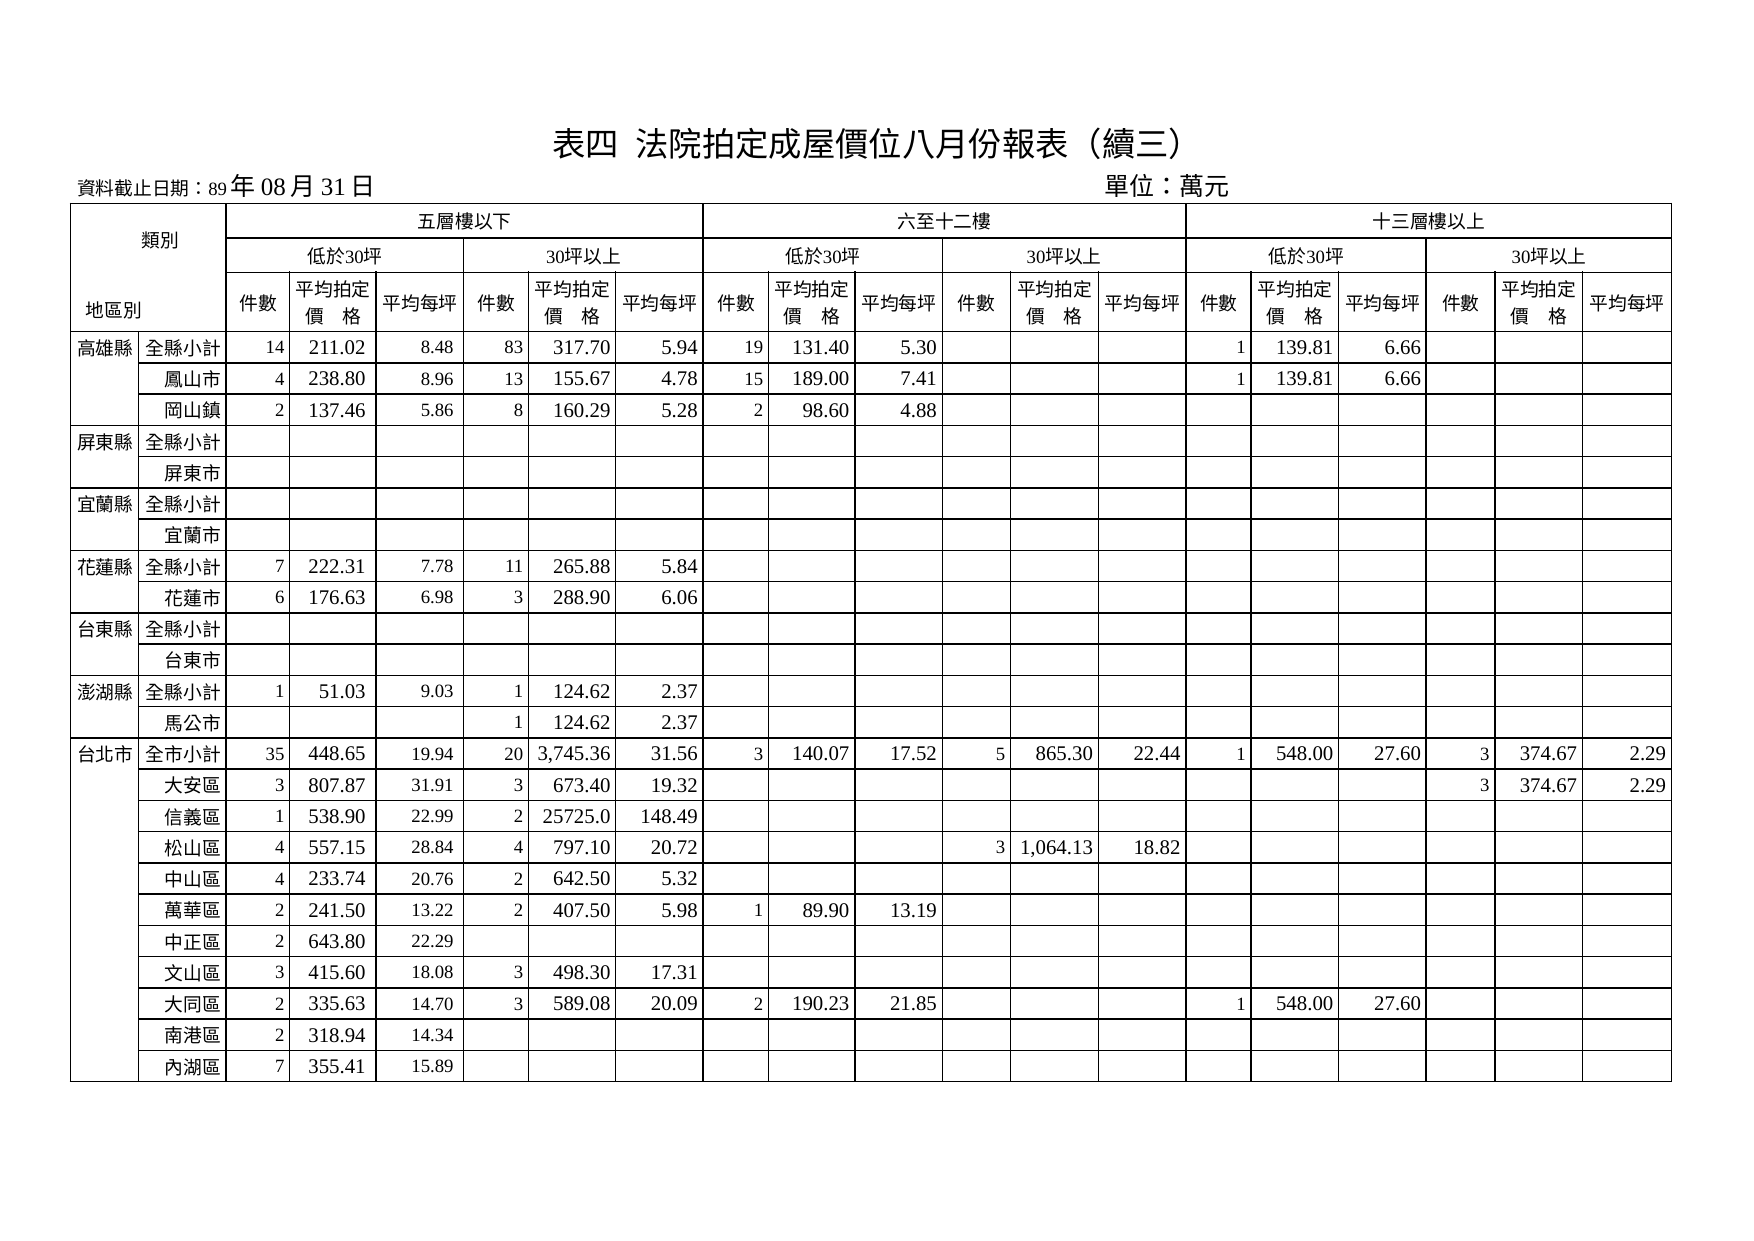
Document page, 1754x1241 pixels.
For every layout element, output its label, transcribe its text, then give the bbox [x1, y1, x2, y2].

table_cell 信義區 [139, 801, 225, 831]
table_cell [943, 801, 1010, 831]
table_cell [616, 457, 702, 487]
table_cell 低於30坪 [227, 239, 463, 271]
table_cell [1252, 614, 1338, 643]
table_cell [227, 489, 289, 518]
table_cell [1427, 989, 1494, 1018]
table_cell [1339, 832, 1425, 862]
table_cell 2 [704, 395, 768, 424]
table_cell [1011, 864, 1098, 893]
table_cell [856, 582, 942, 612]
table_cell [1252, 957, 1338, 987]
table_cell [1187, 645, 1250, 674]
table_cell [943, 645, 1010, 674]
table_cell [704, 582, 768, 612]
table_cell 137.46 [290, 395, 375, 424]
table_cell 27.60 [1339, 989, 1425, 1018]
table_cell 233.74 [290, 864, 375, 893]
table_cell 件數 [943, 273, 1010, 331]
table_cell [616, 1051, 702, 1081]
table_cell [1496, 364, 1582, 393]
table_cell [1187, 895, 1250, 924]
table_cell 全縣小計 [139, 614, 225, 643]
table_cell 台東市 [139, 645, 225, 674]
table_cell 3 [1427, 739, 1494, 768]
table_cell 馬公市 [139, 707, 225, 737]
table_cell 4 [464, 832, 528, 862]
table_cell [1252, 676, 1338, 706]
table_cell [71, 893, 138, 924]
table_cell 平均拍定價 格 [529, 273, 615, 331]
table_cell 18.82 [1099, 832, 1185, 862]
table_cell 2.37 [616, 676, 702, 706]
table_cell 407.50 [529, 895, 615, 924]
table_cell [856, 770, 942, 799]
table_cell [464, 1020, 528, 1049]
table_cell [943, 770, 1010, 799]
table_cell [227, 707, 289, 737]
table_cell 平均拍定價 格 [1252, 273, 1338, 331]
table_cell [227, 426, 289, 456]
table_cell 548.00 [1252, 739, 1338, 768]
table_cell [1099, 364, 1185, 393]
table_cell [1583, 1020, 1671, 1049]
table_cell [943, 489, 1010, 518]
table_cell 平均每坪 [856, 273, 942, 331]
table_cell 7 [227, 551, 289, 581]
table_cell 14 [227, 332, 289, 362]
table_cell 20.72 [616, 832, 702, 862]
table_cell [1252, 864, 1338, 893]
table_header 六至十二樓 [704, 204, 1185, 237]
table_cell 宜蘭縣 [71, 489, 138, 518]
table_cell [769, 770, 854, 799]
table_cell [704, 707, 768, 737]
table_cell 1,064.13 [1011, 832, 1098, 862]
table_cell [1427, 926, 1494, 956]
table_cell 548.00 [1252, 989, 1338, 1018]
table_cell [1011, 1051, 1098, 1081]
table_cell [1099, 332, 1185, 362]
table_cell 3 [227, 957, 289, 987]
table_cell [1011, 582, 1098, 612]
table_cell [1011, 332, 1098, 362]
table_cell 673.40 [529, 770, 615, 799]
table_cell [1099, 489, 1185, 518]
table_cell [1011, 1020, 1098, 1049]
table_cell [1011, 989, 1098, 1018]
table_cell [529, 426, 615, 456]
table_cell [1496, 332, 1582, 362]
table_cell [227, 457, 289, 487]
table_cell 2.37 [616, 707, 702, 737]
table_cell 797.10 [529, 832, 615, 862]
table_cell 3 [1427, 770, 1494, 799]
table_cell [1011, 957, 1098, 987]
table_cell 3 [943, 832, 1010, 862]
table_cell [1187, 957, 1250, 987]
table_cell 全縣小計 [139, 332, 225, 362]
table_cell [1187, 395, 1250, 424]
table_cell [704, 864, 768, 893]
table_cell [1583, 332, 1671, 362]
table_cell [943, 676, 1010, 706]
table_cell 15 [704, 364, 768, 393]
table_cell [704, 489, 768, 518]
table_cell [1427, 645, 1494, 674]
table_cell 30坪以上 [464, 239, 702, 271]
table_cell 222.31 [290, 551, 375, 581]
table_cell [1583, 801, 1671, 831]
table_cell [943, 707, 1010, 737]
table_cell [769, 520, 854, 549]
table_cell 160.29 [529, 395, 615, 424]
table_cell [1252, 520, 1338, 549]
table_cell 5.28 [616, 395, 702, 424]
table_cell [1496, 489, 1582, 518]
table_cell [464, 645, 528, 674]
table_cell 2 [227, 895, 289, 924]
table_cell [1252, 770, 1338, 799]
table_cell 355.41 [290, 1051, 375, 1081]
table_cell 平均每坪 [1099, 273, 1185, 331]
table_cell 317.70 [529, 332, 615, 362]
table_cell [943, 1020, 1010, 1049]
table_cell [1099, 1020, 1185, 1049]
table_cell 2.29 [1583, 770, 1671, 799]
table_cell 2 [227, 395, 289, 424]
table_cell [1427, 551, 1494, 581]
table_cell [943, 395, 1010, 424]
table_cell [856, 551, 942, 581]
table_cell [529, 614, 615, 643]
table_header 五層樓以下 [227, 204, 702, 237]
table_cell [943, 957, 1010, 987]
table_cell [1339, 489, 1425, 518]
table_cell 589.08 [529, 989, 615, 1018]
table_cell 13.19 [856, 895, 942, 924]
table_cell [1427, 864, 1494, 893]
table_cell [1187, 457, 1250, 487]
table_cell 低於30坪 [704, 239, 942, 271]
table_cell [71, 987, 138, 1018]
table_cell 17.52 [856, 739, 942, 768]
table_cell [464, 1051, 528, 1081]
table_cell [1252, 645, 1338, 674]
table_cell 15.89 [377, 1051, 463, 1081]
table_cell [769, 457, 854, 487]
table_cell [616, 614, 702, 643]
table_cell 平均每坪 [1339, 273, 1425, 331]
table_cell [856, 1051, 942, 1081]
table_cell [290, 489, 375, 518]
table_cell [1011, 426, 1098, 456]
table_cell [1011, 395, 1098, 424]
table_cell [1427, 832, 1494, 862]
table_cell 25725.0 [529, 801, 615, 831]
table_cell [1252, 832, 1338, 862]
table_cell 20.76 [377, 864, 463, 893]
table_cell [71, 393, 138, 424]
table_cell [1339, 426, 1425, 456]
table_cell [71, 1050, 138, 1081]
table_cell 中山區 [139, 864, 225, 893]
table_cell 374.67 [1496, 739, 1582, 768]
table_cell 176.63 [290, 582, 375, 612]
table_cell 8.96 [377, 364, 463, 393]
table_cell [1252, 707, 1338, 737]
table_cell 台北市 [71, 739, 138, 768]
table_cell [1099, 520, 1185, 549]
table_cell [1496, 614, 1582, 643]
table_cell [71, 831, 138, 862]
text 表四 法院拍定成屋價位八月份報表（續三） [77, 118, 1677, 166]
table_cell [1011, 489, 1098, 518]
table_cell [1427, 332, 1494, 362]
table_cell [377, 520, 463, 549]
table_cell 低於30坪 [1187, 239, 1425, 271]
table_cell [1339, 645, 1425, 674]
table_cell [1099, 426, 1185, 456]
table_cell 6.66 [1339, 364, 1425, 393]
table_cell 189.00 [769, 364, 854, 393]
table_cell 大安區 [139, 770, 225, 799]
table_cell [1187, 801, 1250, 831]
table_cell [1583, 707, 1671, 737]
table_cell [1099, 1051, 1185, 1081]
table_cell [1583, 582, 1671, 612]
table_cell [1583, 395, 1671, 424]
table_cell [1252, 926, 1338, 956]
table_cell [1583, 457, 1671, 487]
table_cell 19 [704, 332, 768, 362]
table_cell 8.48 [377, 332, 463, 362]
table_cell [1099, 957, 1185, 987]
table_cell [769, 707, 854, 737]
table_cell [943, 1051, 1010, 1081]
table_cell 288.90 [529, 582, 615, 612]
table_cell [704, 551, 768, 581]
table_cell 30坪以上 [943, 239, 1185, 271]
table_cell [943, 551, 1010, 581]
table_cell [769, 489, 854, 518]
table_cell [1496, 707, 1582, 737]
table_cell [71, 643, 138, 674]
table_cell 265.88 [529, 551, 615, 581]
table_cell 文山區 [139, 957, 225, 987]
table_cell 35 [227, 739, 289, 768]
table_cell [856, 645, 942, 674]
table_cell [290, 645, 375, 674]
table_cell [1099, 645, 1185, 674]
table_cell [1496, 832, 1582, 862]
table_cell [1339, 676, 1425, 706]
table_cell 平均拍定價 格 [290, 273, 375, 331]
table_cell [616, 426, 702, 456]
table_cell [1187, 707, 1250, 737]
table_cell 19.94 [377, 739, 463, 768]
table_cell [1583, 1051, 1671, 1081]
table_cell 7 [227, 1051, 289, 1081]
table_cell 6.98 [377, 582, 463, 612]
table_cell 3 [464, 957, 528, 987]
table_cell 6.06 [616, 582, 702, 612]
table_cell [704, 520, 768, 549]
table_cell [1496, 395, 1582, 424]
table_cell [704, 614, 768, 643]
table_cell 139.81 [1252, 332, 1338, 362]
table_cell [1187, 676, 1250, 706]
table_cell [704, 426, 768, 456]
table_cell [769, 676, 854, 706]
table_cell [464, 457, 528, 487]
table_cell 30坪以上 [1427, 239, 1671, 271]
table_cell 1 [227, 801, 289, 831]
table_cell [1496, 582, 1582, 612]
table_cell 萬華區 [139, 895, 225, 924]
table_cell 498.30 [529, 957, 615, 987]
table_cell 211.02 [290, 332, 375, 362]
table_cell [704, 1051, 768, 1081]
table_cell [1496, 457, 1582, 487]
table_cell 1 [1187, 739, 1250, 768]
table_cell 642.50 [529, 864, 615, 893]
table_cell [1187, 489, 1250, 518]
table_cell 19.32 [616, 770, 702, 799]
table_cell 全縣小計 [139, 426, 225, 456]
table_cell 14.70 [377, 989, 463, 1018]
table_cell 2.29 [1583, 739, 1671, 768]
table_cell [704, 957, 768, 987]
table_cell [1252, 551, 1338, 581]
table_cell 318.94 [290, 1020, 375, 1049]
table_cell [1011, 457, 1098, 487]
table_cell 31.91 [377, 770, 463, 799]
table_cell [1427, 707, 1494, 737]
table_cell 鳳山市 [139, 364, 225, 393]
table_cell [1099, 895, 1185, 924]
table_cell 3 [464, 989, 528, 1018]
table_cell 807.87 [290, 770, 375, 799]
table_cell [1496, 1020, 1582, 1049]
table_cell [1187, 520, 1250, 549]
table_cell [1187, 614, 1250, 643]
table_cell 5.30 [856, 332, 942, 362]
table_cell 83 [464, 332, 528, 362]
table_cell 415.60 [290, 957, 375, 987]
table_cell [769, 926, 854, 956]
table_cell 9.03 [377, 676, 463, 706]
table_cell 1 [227, 676, 289, 706]
table_cell [1187, 832, 1250, 862]
table_cell 148.49 [616, 801, 702, 831]
table_cell [856, 614, 942, 643]
table_cell 5.84 [616, 551, 702, 581]
table_cell 件數 [464, 273, 528, 331]
table_cell [464, 614, 528, 643]
table_cell [377, 457, 463, 487]
table_cell [1099, 551, 1185, 581]
table_cell [1187, 770, 1250, 799]
table_cell [1427, 582, 1494, 612]
table_cell [1427, 957, 1494, 987]
table_cell 2 [464, 895, 528, 924]
table_cell [1339, 1051, 1425, 1081]
table_header 十三層樓以上 [1187, 204, 1671, 237]
table_cell [769, 864, 854, 893]
table_cell [856, 864, 942, 893]
table_cell 5.94 [616, 332, 702, 362]
table_cell [1099, 676, 1185, 706]
table_cell [1496, 864, 1582, 893]
table_cell [227, 645, 289, 674]
text 資料截止日期：89年08月31日 單位：萬元 [77, 166, 1677, 203]
table_cell [290, 426, 375, 456]
table_cell [856, 676, 942, 706]
table_cell [856, 707, 942, 737]
table_cell [943, 614, 1010, 643]
table_cell [1583, 864, 1671, 893]
table_cell 27.60 [1339, 739, 1425, 768]
table_cell [1011, 614, 1098, 643]
table_cell 557.15 [290, 832, 375, 862]
table_cell [616, 520, 702, 549]
table_cell [769, 551, 854, 581]
table_cell [529, 520, 615, 549]
table_cell [1583, 895, 1671, 924]
table_cell 全縣小計 [139, 489, 225, 518]
table_cell 13 [464, 364, 528, 393]
table_cell [704, 645, 768, 674]
table_cell [71, 956, 138, 987]
table_cell [1099, 395, 1185, 424]
table_cell 131.40 [769, 332, 854, 362]
table_cell 155.67 [529, 364, 615, 393]
table_cell [704, 457, 768, 487]
table_cell [529, 1020, 615, 1049]
table_cell [1011, 520, 1098, 549]
table_cell [943, 364, 1010, 393]
table_cell 6.66 [1339, 332, 1425, 362]
table_cell 中正區 [139, 926, 225, 956]
table_cell [1339, 582, 1425, 612]
table_cell 4.88 [856, 395, 942, 424]
table_cell 3 [464, 582, 528, 612]
table_cell [616, 1020, 702, 1049]
table_cell [377, 645, 463, 674]
table_cell 屏東市 [139, 457, 225, 487]
table_cell [1187, 426, 1250, 456]
table_cell 平均每坪 [377, 273, 463, 331]
table_cell 台東縣 [71, 614, 138, 643]
table_cell [1583, 520, 1671, 549]
table_cell 20 [464, 739, 528, 768]
table_cell 花蓮市 [139, 582, 225, 612]
table_cell 高雄縣 [71, 332, 138, 362]
table_cell 5.86 [377, 395, 463, 424]
table_cell [1339, 926, 1425, 956]
table_cell 南港區 [139, 1020, 225, 1049]
table_cell 28.84 [377, 832, 463, 862]
table_cell [71, 1018, 138, 1049]
table_cell [1583, 989, 1671, 1018]
table_cell [529, 645, 615, 674]
table_cell 335.63 [290, 989, 375, 1018]
table_cell 岡山鎮 [139, 395, 225, 424]
table_cell [769, 832, 854, 862]
table_cell [464, 926, 528, 956]
table_cell 6 [227, 582, 289, 612]
table_cell [1339, 457, 1425, 487]
table_cell [704, 832, 768, 862]
table_cell 宜蘭市 [139, 520, 225, 549]
table_cell [704, 926, 768, 956]
table_cell 124.62 [529, 676, 615, 706]
table_cell [1099, 770, 1185, 799]
table_cell [1427, 395, 1494, 424]
table_cell [1252, 1020, 1338, 1049]
table_cell [1187, 551, 1250, 581]
table_cell [377, 489, 463, 518]
table_cell [704, 1020, 768, 1049]
table_cell [1583, 645, 1671, 674]
table_cell [1252, 582, 1338, 612]
table_cell 3 [227, 770, 289, 799]
table_cell [227, 614, 289, 643]
table_cell [943, 332, 1010, 362]
table_cell 3,745.36 [529, 739, 615, 768]
table_cell [1011, 895, 1098, 924]
table_cell [769, 614, 854, 643]
table_cell 平均每坪 [1583, 273, 1671, 331]
table_cell [1339, 895, 1425, 924]
table_header 類別 地區別 [71, 204, 225, 331]
table_cell [769, 801, 854, 831]
table_cell 4 [227, 364, 289, 393]
table_cell [1427, 895, 1494, 924]
table_cell [71, 925, 138, 956]
table_cell [1252, 1051, 1338, 1081]
table_cell [1427, 1020, 1494, 1049]
table_cell [1339, 1020, 1425, 1049]
table_cell 538.90 [290, 801, 375, 831]
table_cell 2 [227, 989, 289, 1018]
table_cell [856, 832, 942, 862]
table_cell [1583, 364, 1671, 393]
table_cell [529, 1051, 615, 1081]
table_cell 17.31 [616, 957, 702, 987]
table_cell 2 [464, 864, 528, 893]
table_cell [943, 864, 1010, 893]
table_cell 1 [1187, 332, 1250, 362]
table_cell [1496, 645, 1582, 674]
table_cell [1339, 520, 1425, 549]
table_cell [856, 1020, 942, 1049]
table_cell [1187, 1020, 1250, 1049]
table_cell [1496, 1051, 1582, 1081]
table_cell [616, 926, 702, 956]
table_cell [704, 801, 768, 831]
table_cell 3 [704, 739, 768, 768]
table_cell 屏東縣 [71, 426, 138, 456]
table_cell 4 [227, 864, 289, 893]
table_cell 140.07 [769, 739, 854, 768]
table_cell 內湖區 [139, 1051, 225, 1081]
table_cell [71, 862, 138, 893]
table_cell [856, 457, 942, 487]
table_cell 18.08 [377, 957, 463, 987]
table_cell [1339, 770, 1425, 799]
table_cell [71, 518, 138, 549]
table_cell 花蓮縣 [71, 551, 138, 581]
table_cell 松山區 [139, 832, 225, 862]
table_cell [1339, 707, 1425, 737]
table_cell [769, 957, 854, 987]
table_cell [1583, 676, 1671, 706]
table_cell [1011, 551, 1098, 581]
table_cell [769, 1051, 854, 1081]
table_cell [1427, 801, 1494, 831]
table_cell [1583, 957, 1671, 987]
table_cell 澎湖縣 [71, 676, 138, 706]
table_cell [1099, 457, 1185, 487]
table_cell 22.29 [377, 926, 463, 956]
table_cell [856, 520, 942, 549]
table_cell 14.34 [377, 1020, 463, 1049]
table_cell [1583, 926, 1671, 956]
table_cell [1427, 1051, 1494, 1081]
table_cell [290, 707, 375, 737]
table_cell [1099, 582, 1185, 612]
table_cell [943, 520, 1010, 549]
table_cell 4.78 [616, 364, 702, 393]
table_cell [1099, 989, 1185, 1018]
table_cell 7.41 [856, 364, 942, 393]
table_cell 2 [227, 926, 289, 956]
table_cell 件數 [1427, 273, 1494, 331]
table_cell 2 [704, 989, 768, 1018]
table_cell [1496, 801, 1582, 831]
table_cell [1427, 676, 1494, 706]
table_cell 件數 [1187, 273, 1250, 331]
table_cell [529, 489, 615, 518]
table_cell [71, 362, 138, 393]
table_cell [1339, 864, 1425, 893]
table_cell [377, 614, 463, 643]
table_cell [1427, 426, 1494, 456]
table_cell [1187, 582, 1250, 612]
table_cell [769, 426, 854, 456]
table_cell [1339, 395, 1425, 424]
table_cell [1187, 864, 1250, 893]
table_cell [377, 707, 463, 737]
table_cell [1011, 676, 1098, 706]
table_cell [1496, 895, 1582, 924]
table_cell [856, 801, 942, 831]
table_cell 件數 [704, 273, 768, 331]
table_cell [1496, 426, 1582, 456]
table_cell 平均拍定價 格 [1496, 273, 1582, 331]
table_cell 8 [464, 395, 528, 424]
table_cell 21.85 [856, 989, 942, 1018]
table_cell 全縣小計 [139, 676, 225, 706]
table_cell 374.67 [1496, 770, 1582, 799]
table_cell [769, 645, 854, 674]
table_cell 3 [464, 770, 528, 799]
table_cell [71, 768, 138, 799]
table_cell [1011, 364, 1098, 393]
table_cell [1187, 1051, 1250, 1081]
table_cell 件數 [227, 273, 289, 331]
table_cell 2 [227, 1020, 289, 1049]
table_cell [1099, 864, 1185, 893]
table_cell [1339, 801, 1425, 831]
table_cell [1427, 489, 1494, 518]
table_cell 7.78 [377, 551, 463, 581]
table_cell [71, 706, 138, 737]
table_cell [1496, 926, 1582, 956]
table_cell [227, 520, 289, 549]
table_cell [1252, 895, 1338, 924]
table_cell [1427, 364, 1494, 393]
table_cell 643.80 [290, 926, 375, 956]
table_cell 1 [1187, 989, 1250, 1018]
table_cell 2 [464, 801, 528, 831]
table_cell 全縣小計 [139, 551, 225, 581]
table_cell [1496, 520, 1582, 549]
table_cell [290, 520, 375, 549]
table_cell [943, 426, 1010, 456]
table_cell [616, 645, 702, 674]
table_cell 89.90 [769, 895, 854, 924]
table_cell [1252, 457, 1338, 487]
table_cell 139.81 [1252, 364, 1338, 393]
table_cell [1011, 926, 1098, 956]
table_cell [529, 926, 615, 956]
table_cell [1583, 551, 1671, 581]
table_cell [1099, 801, 1185, 831]
table_cell [71, 456, 138, 487]
table_cell [1252, 801, 1338, 831]
table_cell [943, 582, 1010, 612]
table_cell 448.65 [290, 739, 375, 768]
table_cell [769, 1020, 854, 1049]
table_cell 22.44 [1099, 739, 1185, 768]
table_cell [1252, 426, 1338, 456]
table_cell 20.09 [616, 989, 702, 1018]
table_cell [1427, 457, 1494, 487]
table_cell [1252, 395, 1338, 424]
table_cell 13.22 [377, 895, 463, 924]
table_cell [464, 489, 528, 518]
table_cell [71, 800, 138, 831]
table_cell [1099, 707, 1185, 737]
table_cell 124.62 [529, 707, 615, 737]
table_cell 平均每坪 [616, 273, 702, 331]
table_cell 5.32 [616, 864, 702, 893]
table_cell [704, 676, 768, 706]
table_cell [1011, 801, 1098, 831]
table_cell [943, 926, 1010, 956]
table_cell 5.98 [616, 895, 702, 924]
table_cell [856, 926, 942, 956]
table_cell [1496, 551, 1582, 581]
table_cell 51.03 [290, 676, 375, 706]
table_cell 平均拍定價 格 [1011, 273, 1098, 331]
table_cell [1011, 645, 1098, 674]
table_cell 5 [943, 739, 1010, 768]
table_cell [943, 895, 1010, 924]
table_cell [529, 457, 615, 487]
table_cell [464, 520, 528, 549]
table_cell 22.99 [377, 801, 463, 831]
table_cell 平均拍定價 格 [769, 273, 854, 331]
table_cell [943, 457, 1010, 487]
table_cell [1427, 614, 1494, 643]
table_cell [290, 457, 375, 487]
table_cell [1252, 489, 1338, 518]
table_cell [377, 426, 463, 456]
table_cell [1099, 614, 1185, 643]
table_cell 1 [464, 676, 528, 706]
table_cell 865.30 [1011, 739, 1098, 768]
table_cell [1496, 989, 1582, 1018]
table_cell [1583, 489, 1671, 518]
table_cell [290, 614, 375, 643]
table_cell [1583, 426, 1671, 456]
table_cell [856, 489, 942, 518]
table_cell [704, 770, 768, 799]
table_cell 1 [464, 707, 528, 737]
table_cell [1339, 551, 1425, 581]
table_cell [1099, 926, 1185, 956]
table_cell [1496, 676, 1582, 706]
table_cell 190.23 [769, 989, 854, 1018]
table_cell 11 [464, 551, 528, 581]
table_cell [1011, 770, 1098, 799]
table_cell [856, 426, 942, 456]
table_cell [856, 957, 942, 987]
table_cell [71, 581, 138, 612]
table_cell [943, 989, 1010, 1018]
table_cell [1427, 520, 1494, 549]
table_cell 1 [704, 895, 768, 924]
table_cell [1496, 957, 1582, 987]
table_cell [1187, 926, 1250, 956]
table_cell [1339, 614, 1425, 643]
table_cell 全市小計 [139, 739, 225, 768]
table_cell [616, 489, 702, 518]
table_cell [1011, 707, 1098, 737]
table_cell 大同區 [139, 989, 225, 1018]
table_cell [769, 582, 854, 612]
table_cell [464, 426, 528, 456]
table_cell 1 [1187, 364, 1250, 393]
table_cell [1339, 957, 1425, 987]
table_cell 98.60 [769, 395, 854, 424]
table_cell 4 [227, 832, 289, 862]
table_cell 31.56 [616, 739, 702, 768]
table_cell [1583, 614, 1671, 643]
table_cell 241.50 [290, 895, 375, 924]
table_cell 238.80 [290, 364, 375, 393]
table_cell [1583, 832, 1671, 862]
